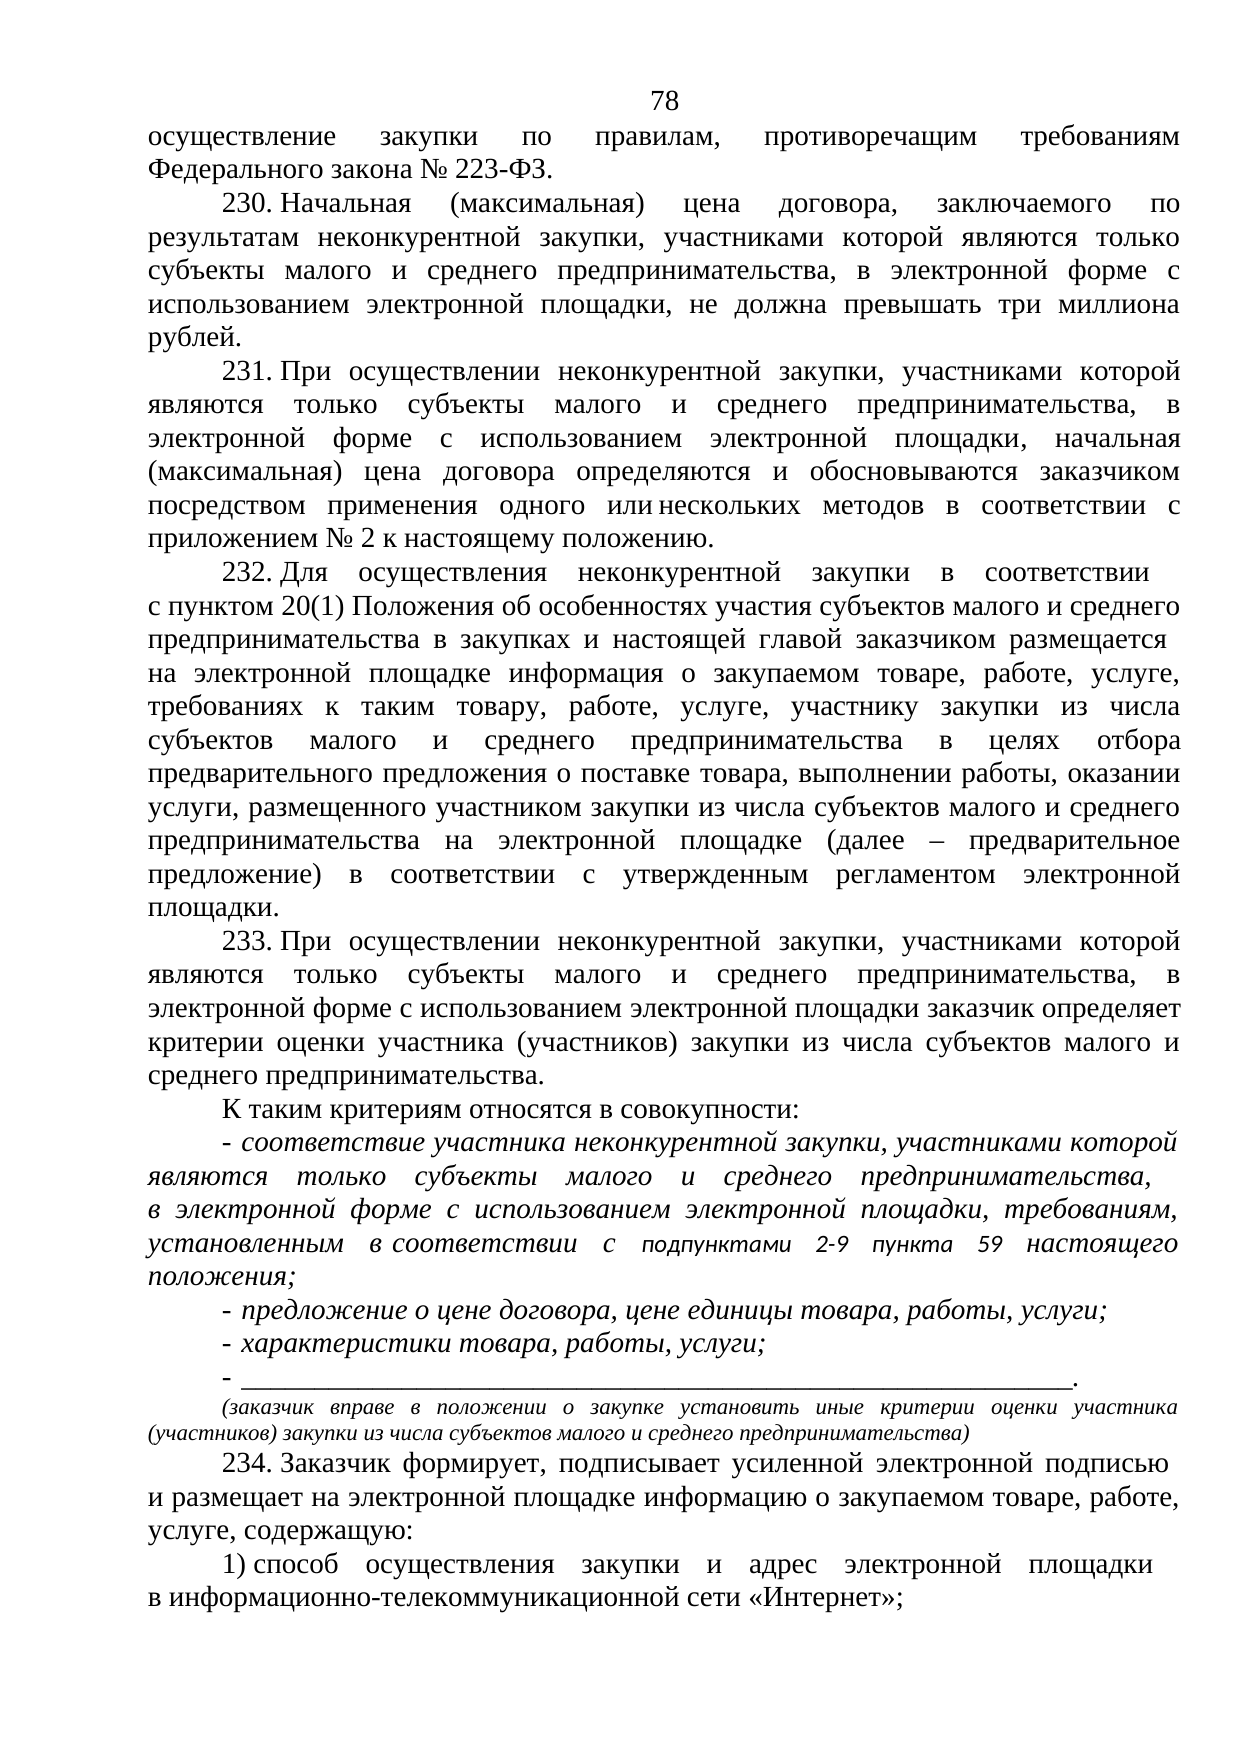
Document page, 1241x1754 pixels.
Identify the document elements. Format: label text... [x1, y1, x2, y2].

text (заказчик вправе в положении о закупке установить иные критерии оценки участника (участников) закупки из числа субъектов малого и среднего предпринимательства) [148, 1393, 1181, 1445]
text - характеристики товара, работы, услуги; [148, 1326, 1181, 1359]
text - _________________________________________________________. [148, 1359, 1181, 1393]
text 232. Для осуществления неконкурентной закупки в соответствии с пунктом 20(1) Положения об особенностях участия субъектов малого и среднего предпринимательства в закупках и настоящей главой заказчиком размещается на электронной площадке информация о закупаемом товаре, работе, услуге, требованиях к таким товару, работе, услуге, участнику закупки из числа субъектов малого и среднего предпринимательства в целях отбора предварительного предложения о поставке товара, выполнении работы, оказании услуги, размещенного участником закупки из числа субъектов малого и среднего предпринимательства на электронной площадке (далее – предварительное предложение) в соответствии с утвержденным регламентом электронной площадки. [148, 554, 1181, 923]
text 1) способ осуществления закупки и адрес электронной площадки в информационно-телекоммуникационной сети «Интернет»; [148, 1546, 1181, 1613]
text - предложение о цене договора, цене единицы товара, работы, услуги; [148, 1292, 1181, 1326]
text К таким критериям относятся в совокупности: [148, 1091, 1181, 1124]
text 231. При осуществлении неконкурентной закупки, участниками которой являются только субъекты малого и среднего предпринимательства, в электронной форме с использованием электронной площадки, начальная (максимальная) цена договора определяются и обосновываются заказчиком посредством применения одного или нескольких методов в соответствии с приложением № 2 к настоящему положению. [148, 353, 1181, 554]
text 233. При осуществлении неконкурентной закупки, участниками которой являются только субъекты малого и среднего предпринимательства, в электронной форме с использованием электронной площадки заказчик определяет критерии оценки участника (участников) закупки из числа субъектов малого и среднего предпринимательства. [148, 923, 1181, 1091]
text осуществление закупки по правилам, противоречащим требованиям Федерального закона № 223-ФЗ. [148, 118, 1181, 185]
text 230. Начальная (максимальная) цена договора, заключаемого по результатам неконкурентной закупки, участниками которой являются только субъекты малого и среднего предпринимательства, в электронной форме с использованием электронной площадки, не должна превышать три миллиона рублей. [148, 185, 1181, 353]
text 234. Заказчик формирует, подписывает усиленной электронной подписью и размещает на электронной площадке информацию о закупаемом товаре, работе, услуге, содержащую: [148, 1445, 1181, 1546]
text - соответствие участника неконкурентной закупки, участниками которой являются только субъекты малого и среднего предпринимательства, в электронной форме с использованием электронной площадки, требованиям, установленным в соответствии с подпунктами 2-9 пункта 59 настоящего положения; [148, 1124, 1181, 1292]
